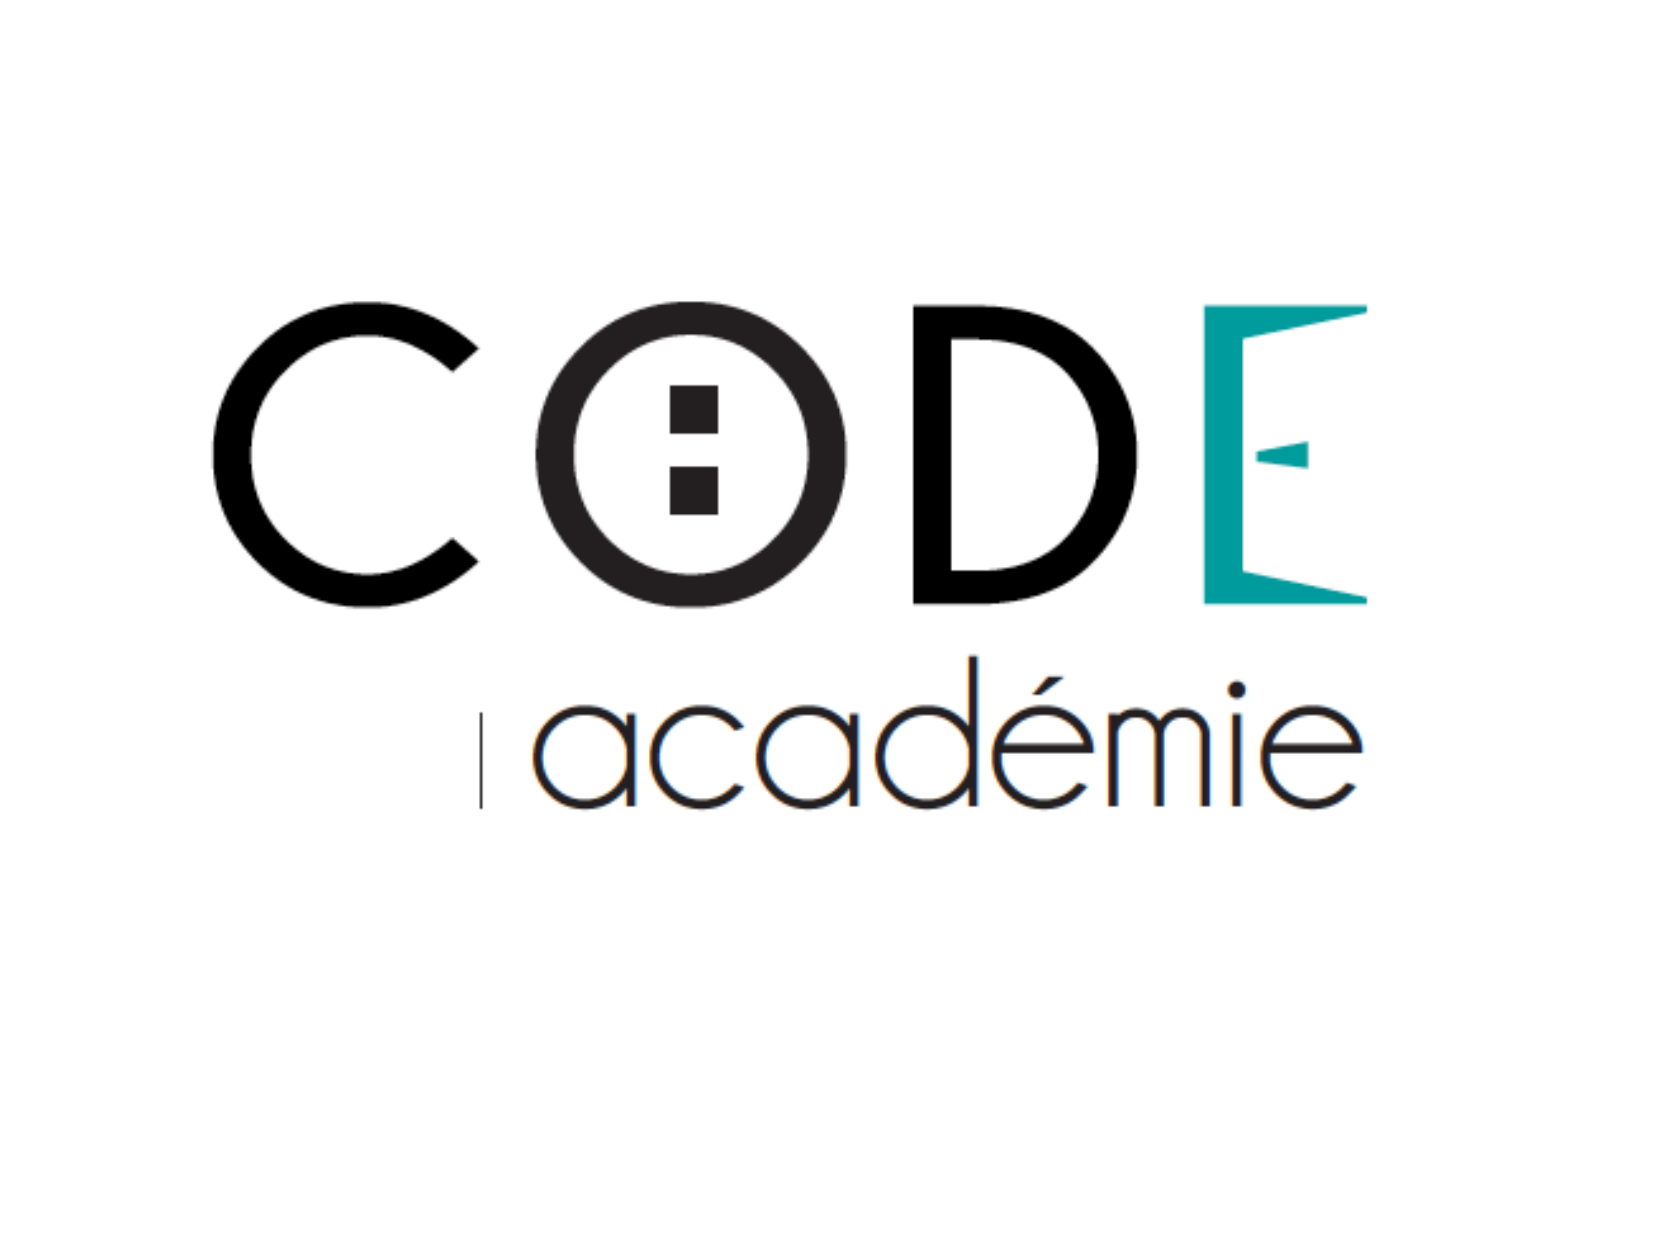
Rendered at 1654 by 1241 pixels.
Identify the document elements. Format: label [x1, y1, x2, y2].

picture [141, 224, 1464, 944]
